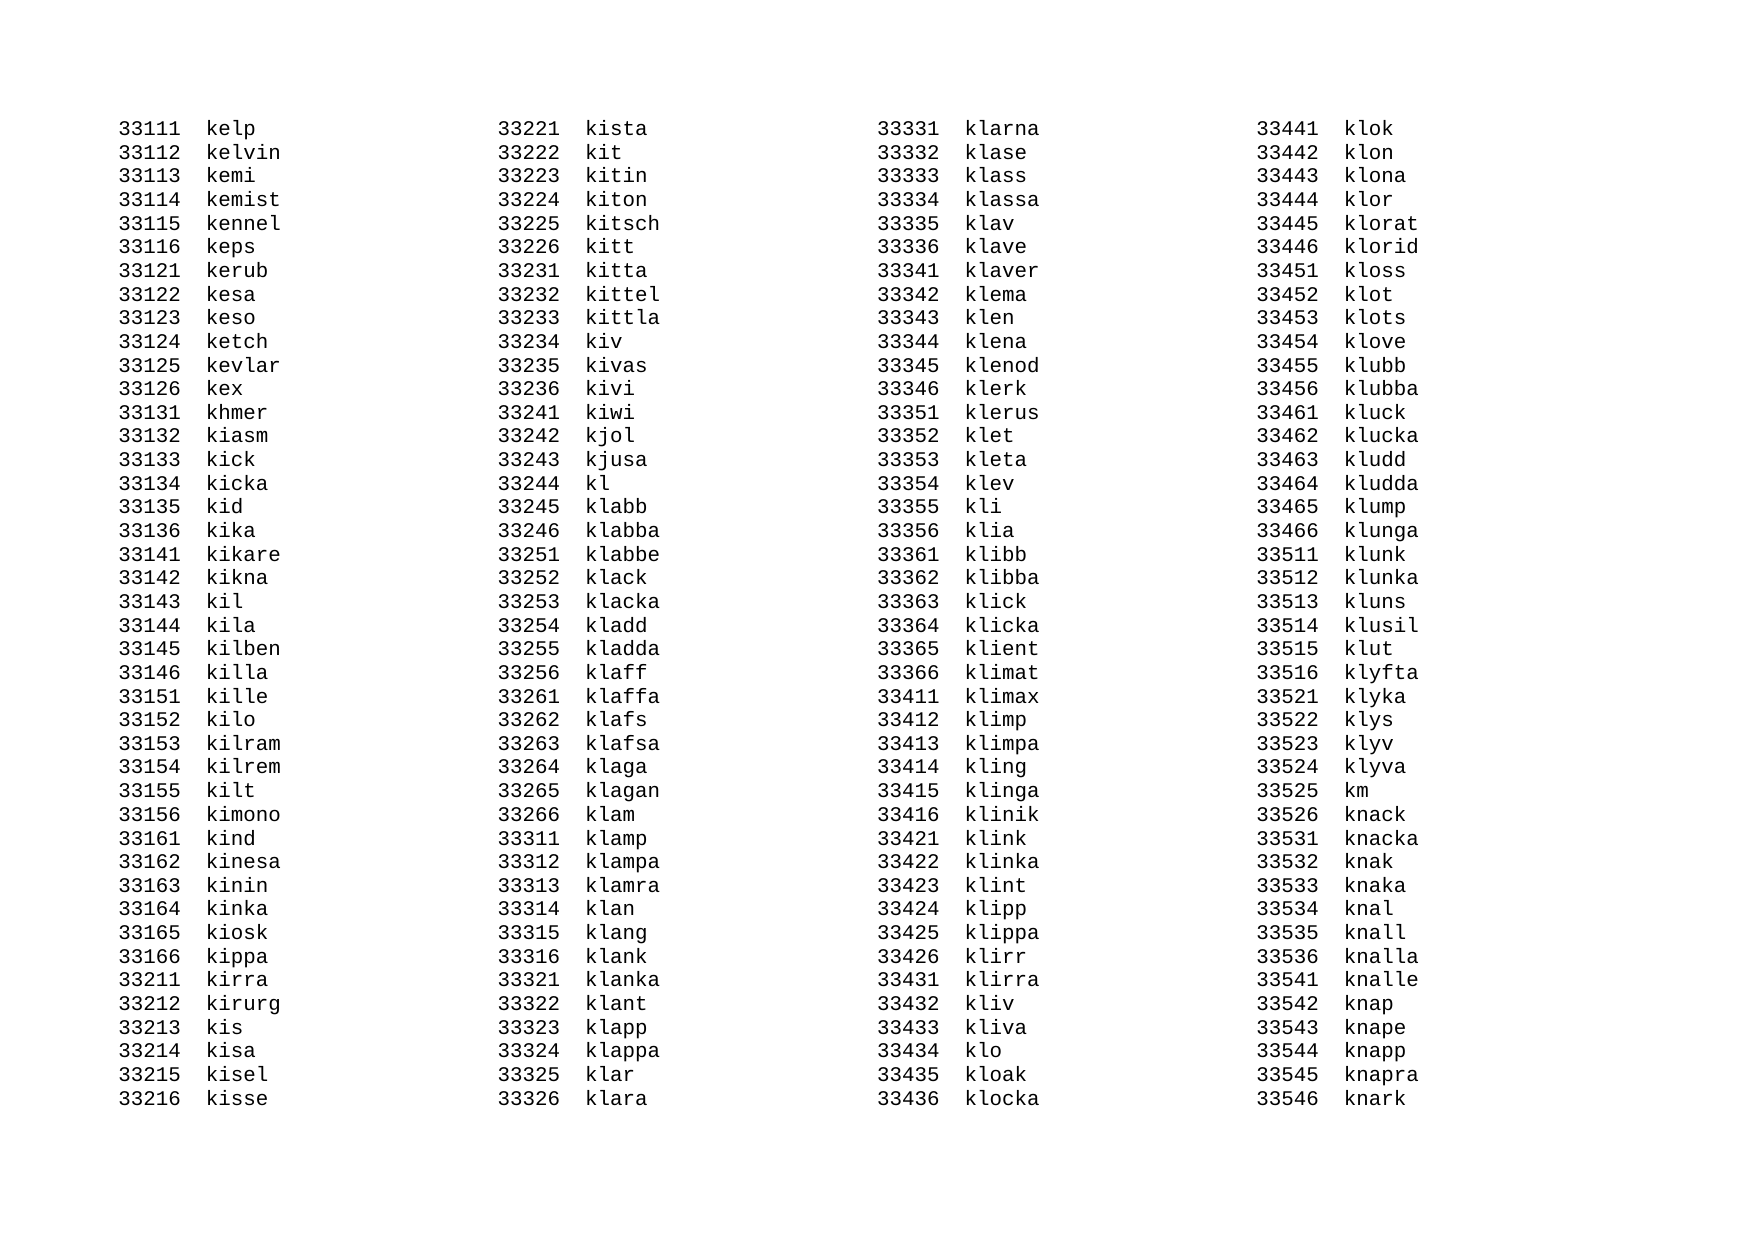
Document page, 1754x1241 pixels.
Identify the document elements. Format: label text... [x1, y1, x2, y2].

text 33364 klicka [877, 615, 1256, 638]
text 33214 kisa [118, 1040, 497, 1064]
text 33254 kladd [497, 615, 877, 638]
text 33535 knall [1256, 922, 1636, 946]
text 33354 klev [877, 473, 1256, 496]
text 33144 kila [118, 615, 497, 638]
text 33513 kluns [1256, 591, 1636, 615]
text 33433 kliva [877, 1017, 1256, 1040]
text 33143 kil [118, 591, 497, 615]
text 33435 kloak [877, 1064, 1256, 1088]
text 33245 klabb [497, 496, 877, 520]
text 33134 kicka [118, 473, 497, 496]
text 33514 klusil [1256, 615, 1636, 638]
text 33451 kloss [1256, 260, 1636, 284]
text 33356 klia [877, 520, 1256, 544]
text 33121 kerub [118, 260, 497, 284]
text 33231 kitta [497, 260, 877, 284]
text 33336 klave [877, 236, 1256, 260]
text 33233 kittla [497, 307, 877, 331]
text 33133 kick [118, 449, 497, 473]
text 33512 klunka [1256, 567, 1636, 591]
text 33342 klema [877, 284, 1256, 307]
text 33411 klimax [877, 686, 1256, 709]
text 33266 klam [497, 804, 877, 827]
text 33365 klient [877, 638, 1256, 662]
text 33162 kinesa [118, 851, 497, 875]
text 33314 klan [497, 898, 877, 922]
text 33131 khmer [118, 402, 497, 426]
text 33425 klippa [877, 922, 1256, 946]
text 33333 klass [877, 165, 1256, 189]
text 33456 klubba [1256, 378, 1636, 402]
text 33523 klyv [1256, 733, 1636, 757]
text 33135 kid [118, 496, 497, 520]
text 33343 klen [877, 307, 1256, 331]
text 33115 kennel [118, 213, 497, 236]
text 33154 kilrem [118, 757, 497, 780]
text 33522 klys [1256, 709, 1636, 733]
text 33116 keps [118, 236, 497, 260]
text 33362 klibba [877, 567, 1256, 591]
text 33113 kemi [118, 165, 497, 189]
text 33445 klorat [1256, 213, 1636, 236]
text 33341 klaver [877, 260, 1256, 284]
text 33123 keso [118, 307, 497, 331]
text 33251 klabbe [497, 544, 877, 567]
text 33255 kladda [497, 638, 877, 662]
text 33232 kittel [497, 284, 877, 307]
text 33444 klor [1256, 189, 1636, 213]
text 33213 kis [118, 1017, 497, 1040]
text 33346 klerk [877, 378, 1256, 402]
text 33136 kika [118, 520, 497, 544]
text 33536 knalla [1256, 946, 1636, 969]
text 33256 klaff [497, 662, 877, 686]
text 33222 kit [497, 142, 877, 165]
text 33125 kevlar [118, 354, 497, 378]
text 33112 kelvin [118, 142, 497, 165]
text 33166 kippa [118, 946, 497, 969]
text 33321 klanka [497, 969, 877, 993]
text 33455 klubb [1256, 354, 1636, 378]
text 33261 klaffa [497, 686, 877, 709]
text 33464 kludda [1256, 473, 1636, 496]
text 33156 kimono [118, 804, 497, 827]
text 33423 klint [877, 875, 1256, 898]
text 33335 klav [877, 213, 1256, 236]
text 33466 klunga [1256, 520, 1636, 544]
text 33265 klagan [497, 780, 877, 804]
text 33225 kitsch [497, 213, 877, 236]
text 33516 klyfta [1256, 662, 1636, 686]
text 33421 klink [877, 827, 1256, 851]
text 33361 klibb [877, 544, 1256, 567]
text 33124 ketch [118, 331, 497, 354]
text 33241 kiwi [497, 402, 877, 426]
text 33122 kesa [118, 284, 497, 307]
text 33315 klang [497, 922, 877, 946]
text 33242 kjol [497, 426, 877, 449]
text 33436 klocka [877, 1088, 1256, 1111]
text 33324 klappa [497, 1040, 877, 1064]
text 33352 klet [877, 426, 1256, 449]
text 33146 killa [118, 662, 497, 686]
text 33114 kemist [118, 189, 497, 213]
text 33163 kinin [118, 875, 497, 898]
text 33155 kilt [118, 780, 497, 804]
text 33215 kisel [118, 1064, 497, 1088]
text 33441 klok [1256, 118, 1636, 142]
text 33142 kikna [118, 567, 497, 591]
text 33344 klena [877, 331, 1256, 354]
text 33323 klapp [497, 1017, 877, 1040]
text 33211 kirra [118, 969, 497, 993]
text 33226 kitt [497, 236, 877, 260]
text 33263 klafsa [497, 733, 877, 757]
text 33416 klinik [877, 804, 1256, 827]
text 33532 knak [1256, 851, 1636, 875]
text 33412 klimp [877, 709, 1256, 733]
text 33325 klar [497, 1064, 877, 1088]
text 33126 kex [118, 378, 497, 402]
text 33235 kivas [497, 354, 877, 378]
text 33511 klunk [1256, 544, 1636, 567]
text 33422 klinka [877, 851, 1256, 875]
text 33363 klick [877, 591, 1256, 615]
text 33414 kling [877, 757, 1256, 780]
text 33334 klassa [877, 189, 1256, 213]
text 33454 klove [1256, 331, 1636, 354]
text 33252 klack [497, 567, 877, 591]
text 33541 knalle [1256, 969, 1636, 993]
text 33434 klo [877, 1040, 1256, 1064]
text 33221 kista [497, 118, 877, 142]
text 33331 klarna [877, 118, 1256, 142]
text 33326 klara [497, 1088, 877, 1111]
text 33322 klant [497, 993, 877, 1017]
text 33413 klimpa [877, 733, 1256, 757]
text 33534 knal [1256, 898, 1636, 922]
text 33452 klot [1256, 284, 1636, 307]
text 33465 klump [1256, 496, 1636, 520]
text 33432 kliv [877, 993, 1256, 1017]
text 33542 knap [1256, 993, 1636, 1017]
text 33151 kille [118, 686, 497, 709]
text 33264 klaga [497, 757, 877, 780]
text 33316 klank [497, 946, 877, 969]
text 33461 kluck [1256, 402, 1636, 426]
text 33453 klots [1256, 307, 1636, 331]
text 33165 kiosk [118, 922, 497, 946]
text 33353 kleta [877, 449, 1256, 473]
text 33521 klyka [1256, 686, 1636, 709]
text 33152 kilo [118, 709, 497, 733]
text 33531 knacka [1256, 827, 1636, 851]
text 33212 kirurg [118, 993, 497, 1017]
text 33533 knaka [1256, 875, 1636, 898]
text 33246 klabba [497, 520, 877, 544]
text 33244 kl [497, 473, 877, 496]
text 33216 kisse [118, 1088, 497, 1111]
text 33311 klamp [497, 827, 877, 851]
text 33236 kivi [497, 378, 877, 402]
text 33515 klut [1256, 638, 1636, 662]
text 33351 klerus [877, 402, 1256, 426]
text 33132 kiasm [118, 426, 497, 449]
text 33243 kjusa [497, 449, 877, 473]
text 33262 klafs [497, 709, 877, 733]
text 33355 kli [877, 496, 1256, 520]
text 33543 knape [1256, 1017, 1636, 1040]
text 33545 knapra [1256, 1064, 1636, 1088]
text 33253 klacka [497, 591, 877, 615]
text 33446 klorid [1256, 236, 1636, 260]
text 33161 kind [118, 827, 497, 851]
text 33442 klon [1256, 142, 1636, 165]
text 33443 klona [1256, 165, 1636, 189]
text 33546 knark [1256, 1088, 1636, 1111]
text 33234 kiv [497, 331, 877, 354]
text 33164 kinka [118, 898, 497, 922]
text 33111 kelp [118, 118, 497, 142]
text 33153 kilram [118, 733, 497, 757]
text 33345 klenod [877, 354, 1256, 378]
text 33332 klase [877, 142, 1256, 165]
text 33525 km [1256, 780, 1636, 804]
text 33223 kitin [497, 165, 877, 189]
text 33431 klirra [877, 969, 1256, 993]
text 33141 kikare [118, 544, 497, 567]
text 33312 klampa [497, 851, 877, 875]
text 33366 klimat [877, 662, 1256, 686]
text 33463 kludd [1256, 449, 1636, 473]
text 33415 klinga [877, 780, 1256, 804]
text 33544 knapp [1256, 1040, 1636, 1064]
text 33424 klipp [877, 898, 1256, 922]
text 33313 klamra [497, 875, 877, 898]
text 33526 knack [1256, 804, 1636, 827]
text 33224 kiton [497, 189, 877, 213]
text 33426 klirr [877, 946, 1256, 969]
text 33462 klucka [1256, 426, 1636, 449]
text 33145 kilben [118, 638, 497, 662]
text 33524 klyva [1256, 757, 1636, 780]
